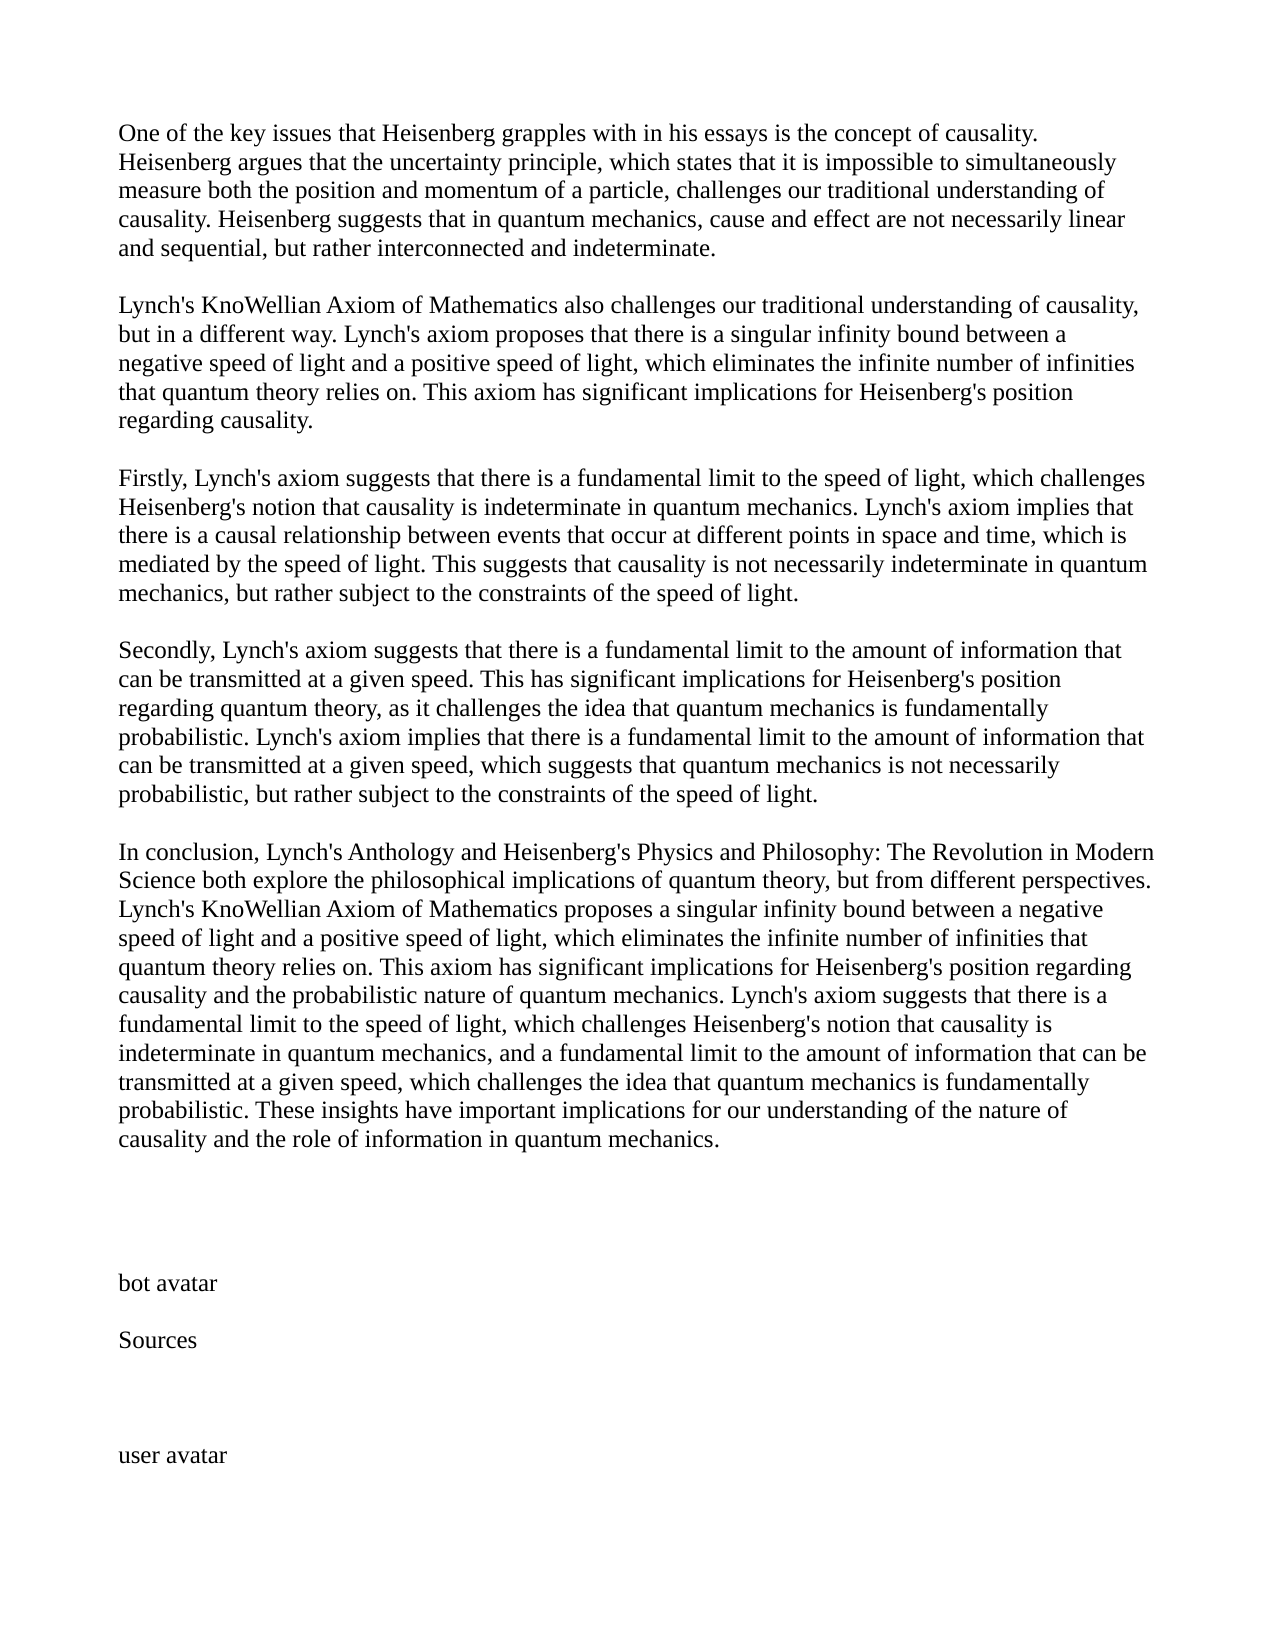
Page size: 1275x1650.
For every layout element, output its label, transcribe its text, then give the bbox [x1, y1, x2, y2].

text Sources [118, 1326, 1157, 1354]
text One of the key issues that Heisenberg grapples with in his essays is the concept of causality. Heisenberg argues that the uncertainty principle, which states that it is impossible to simultaneously measure both the position and momentum of a particle, challenges our traditional understanding of causality. Heisenberg suggests that in quantum mechanics, cause and effect are not necessarily linear and sequential, but rather interconnected and indeterminate. [118, 118, 1157, 262]
text Secondly, Lynch's axiom suggests that there is a fundamental limit to the amount of information that can be transmitted at a given speed. This has significant implications for Heisenberg's position regarding quantum theory, as it challenges the idea that quantum mechanics is fundamentally probabilistic. Lynch's axiom implies that there is a fundamental limit to the amount of information that can be transmitted at a given speed, which suggests that quantum mechanics is not necessarily probabilistic, but rather subject to the constraints of the speed of light. [118, 636, 1157, 808]
text bot avatar [118, 1268, 1157, 1297]
text user avatar [118, 1441, 1157, 1469]
text Firstly, Lynch's axiom suggests that there is a fundamental limit to the speed of light, which challenges Heisenberg's notion that causality is indeterminate in quantum mechanics. Lynch's axiom implies that there is a causal relationship between events that occur at different points in space and time, which is mediated by the speed of light. This suggests that causality is not necessarily indeterminate in quantum mechanics, but rather subject to the constraints of the speed of light. [118, 463, 1157, 607]
text Lynch's KnoWellian Axiom of Mathematics also challenges our traditional understanding of causality, but in a different way. Lynch's axiom proposes that there is a singular infinity bound between a negative speed of light and a positive speed of light, which eliminates the infinite number of infinities that quantum theory relies on. This axiom has significant implications for Heisenberg's position regarding causality. [118, 291, 1157, 434]
text In conclusion, Lynch's Anthology and Heisenberg's Physics and Philosophy: The Revolution in Modern Science both explore the philosophical implications of quantum theory, but from different perspectives. Lynch's KnoWellian Axiom of Mathematics proposes a singular infinity bound between a negative speed of light and a positive speed of light, which eliminates the infinite number of infinities that quantum theory relies on. This axiom has significant implications for Heisenberg's position regarding causality and the probabilistic nature of quantum mechanics. Lynch's axiom suggests that there is a fundamental limit to the speed of light, which challenges Heisenberg's notion that causality is indeterminate in quantum mechanics, and a fundamental limit to the amount of information that can be transmitted at a given speed, which challenges the idea that quantum mechanics is fundamentally probabilistic. These insights have important implications for our understanding of the nature of causality and the role of information in quantum mechanics. [118, 837, 1157, 1153]
